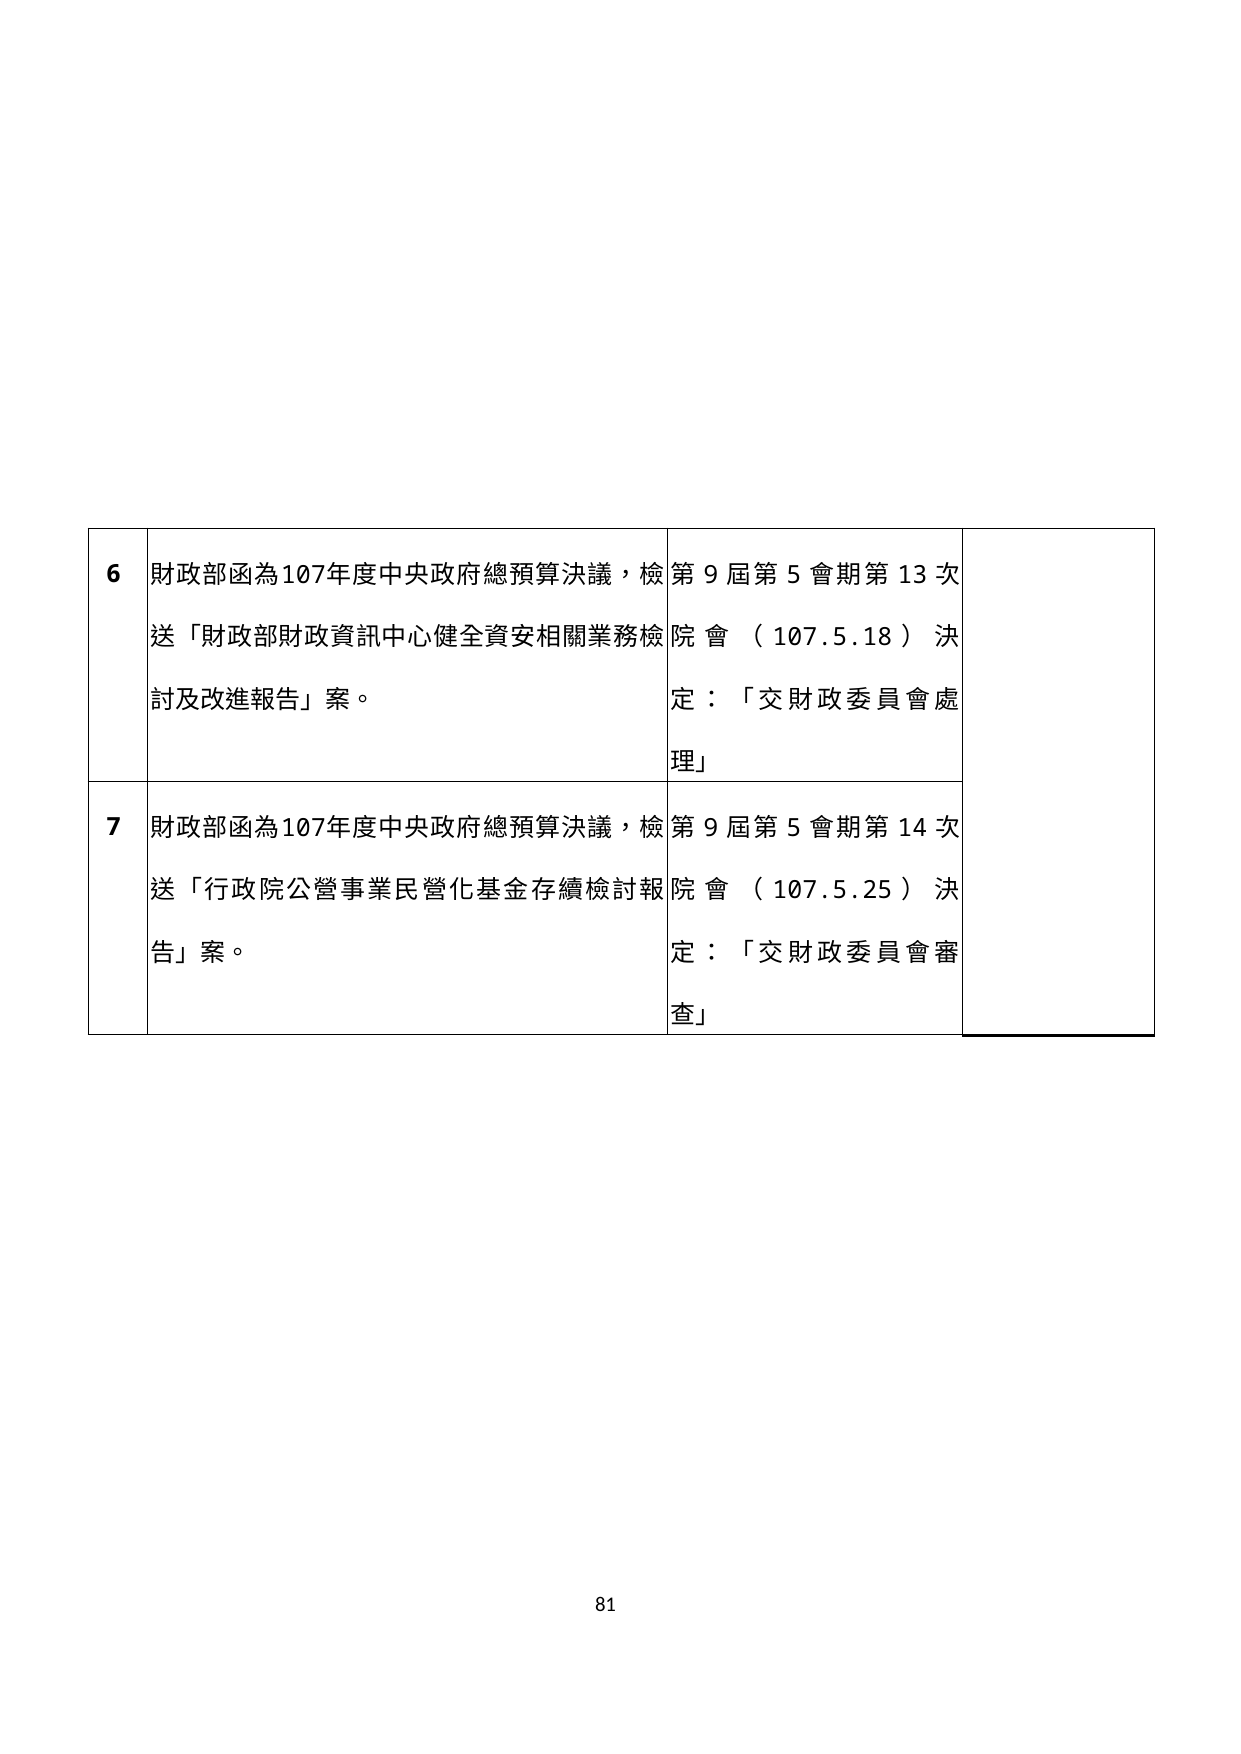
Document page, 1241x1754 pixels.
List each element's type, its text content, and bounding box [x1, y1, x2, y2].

table_cell [963, 529, 1154, 1034]
table_cell [89, 529, 147, 781]
table_cell 第9屆第5會期第13次院會（107.5.18）決定：「交財政委員會處理」 [668, 529, 962, 781]
table_cell 財政部函為107年度中央政府總預算決議，檢送「財政部財政資訊中心健全資安相關業務檢討及改進報告」案。 [148, 529, 667, 781]
table_cell 財政部函為107年度中央政府總預算決議，檢送「行政院公營事業民營化基金存續檢討報告」案。 [148, 782, 667, 1034]
table_cell [89, 782, 147, 1034]
table_cell 第9屆第5會期第14次院會（107.5.25）決定：「交財政委員會審查」 [668, 782, 962, 1034]
